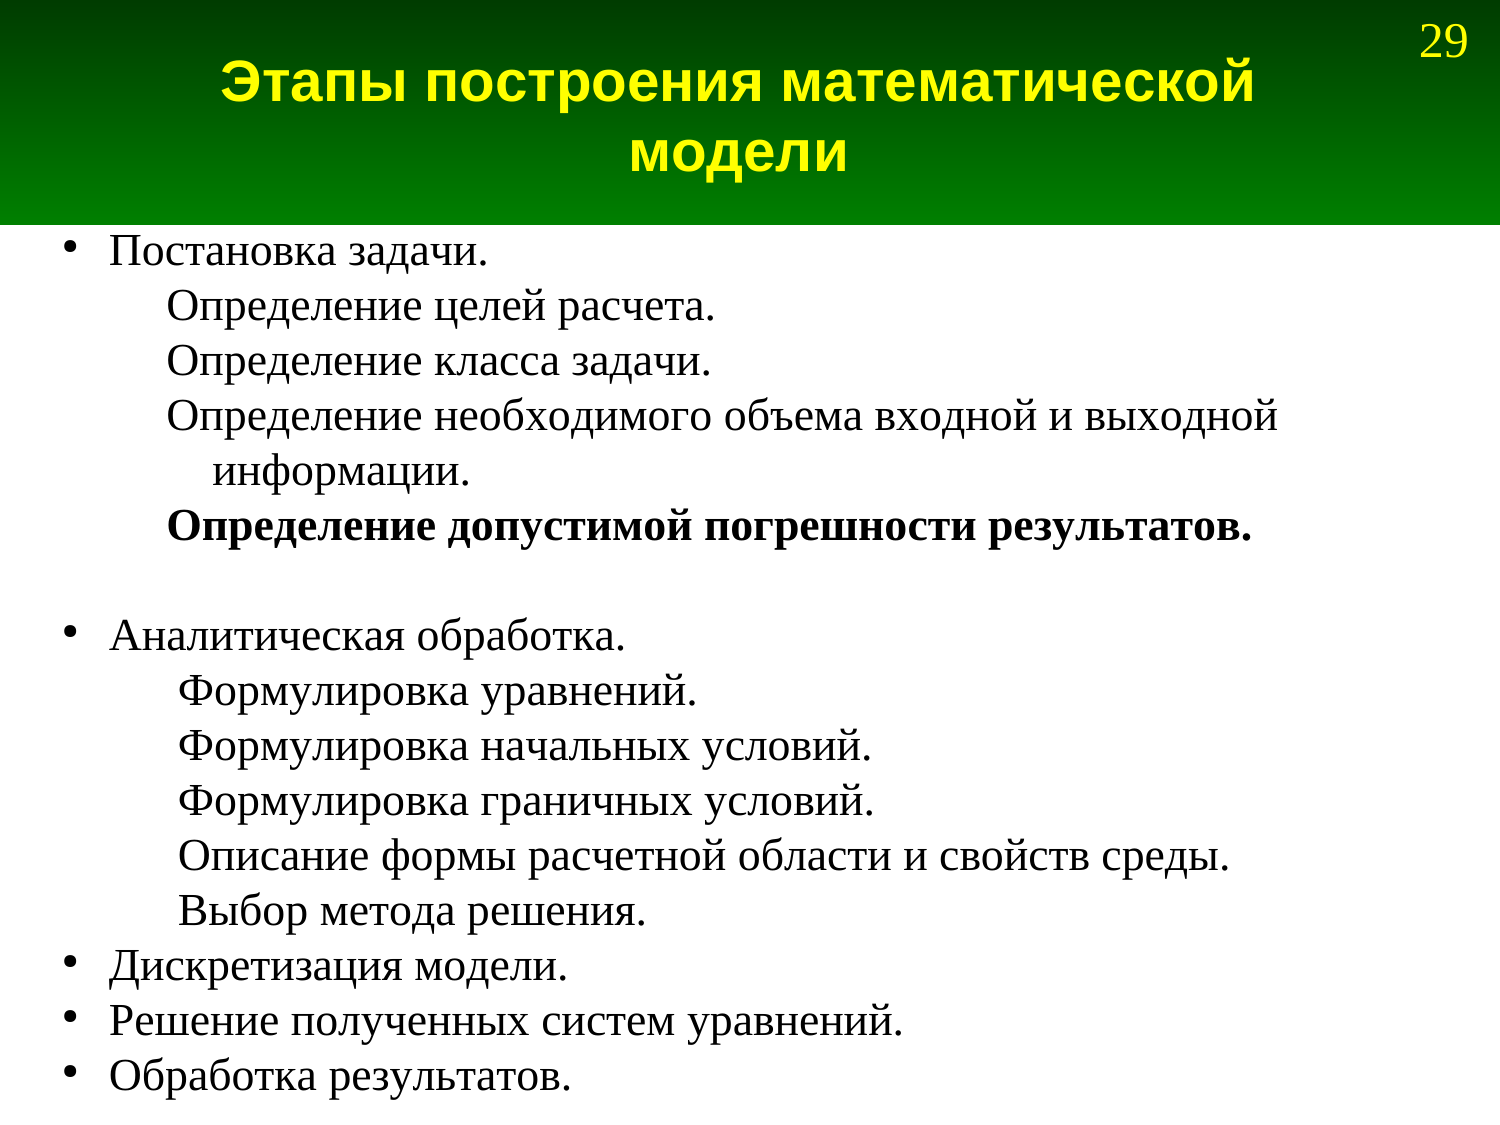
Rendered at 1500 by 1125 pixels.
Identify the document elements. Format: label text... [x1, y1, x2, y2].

title Этапы построения математической модели [88, 18, 1389, 207]
text_box Постановка задачи. Определение целей расчета. Определение класса задачи. Определение необходимого объема входной и выходной информации. Определение допустимой погрешности результатов. Аналитическая обработка. Формулировка уравнений. Формулировка начальных условий. Формулировка граничных условий. Описание формы расчетной области и свойств среды. Выбор метода решения. Дискретизация модели. Решение полученных систем уравнений. Обработка результатов. [47, 212, 1477, 1125]
